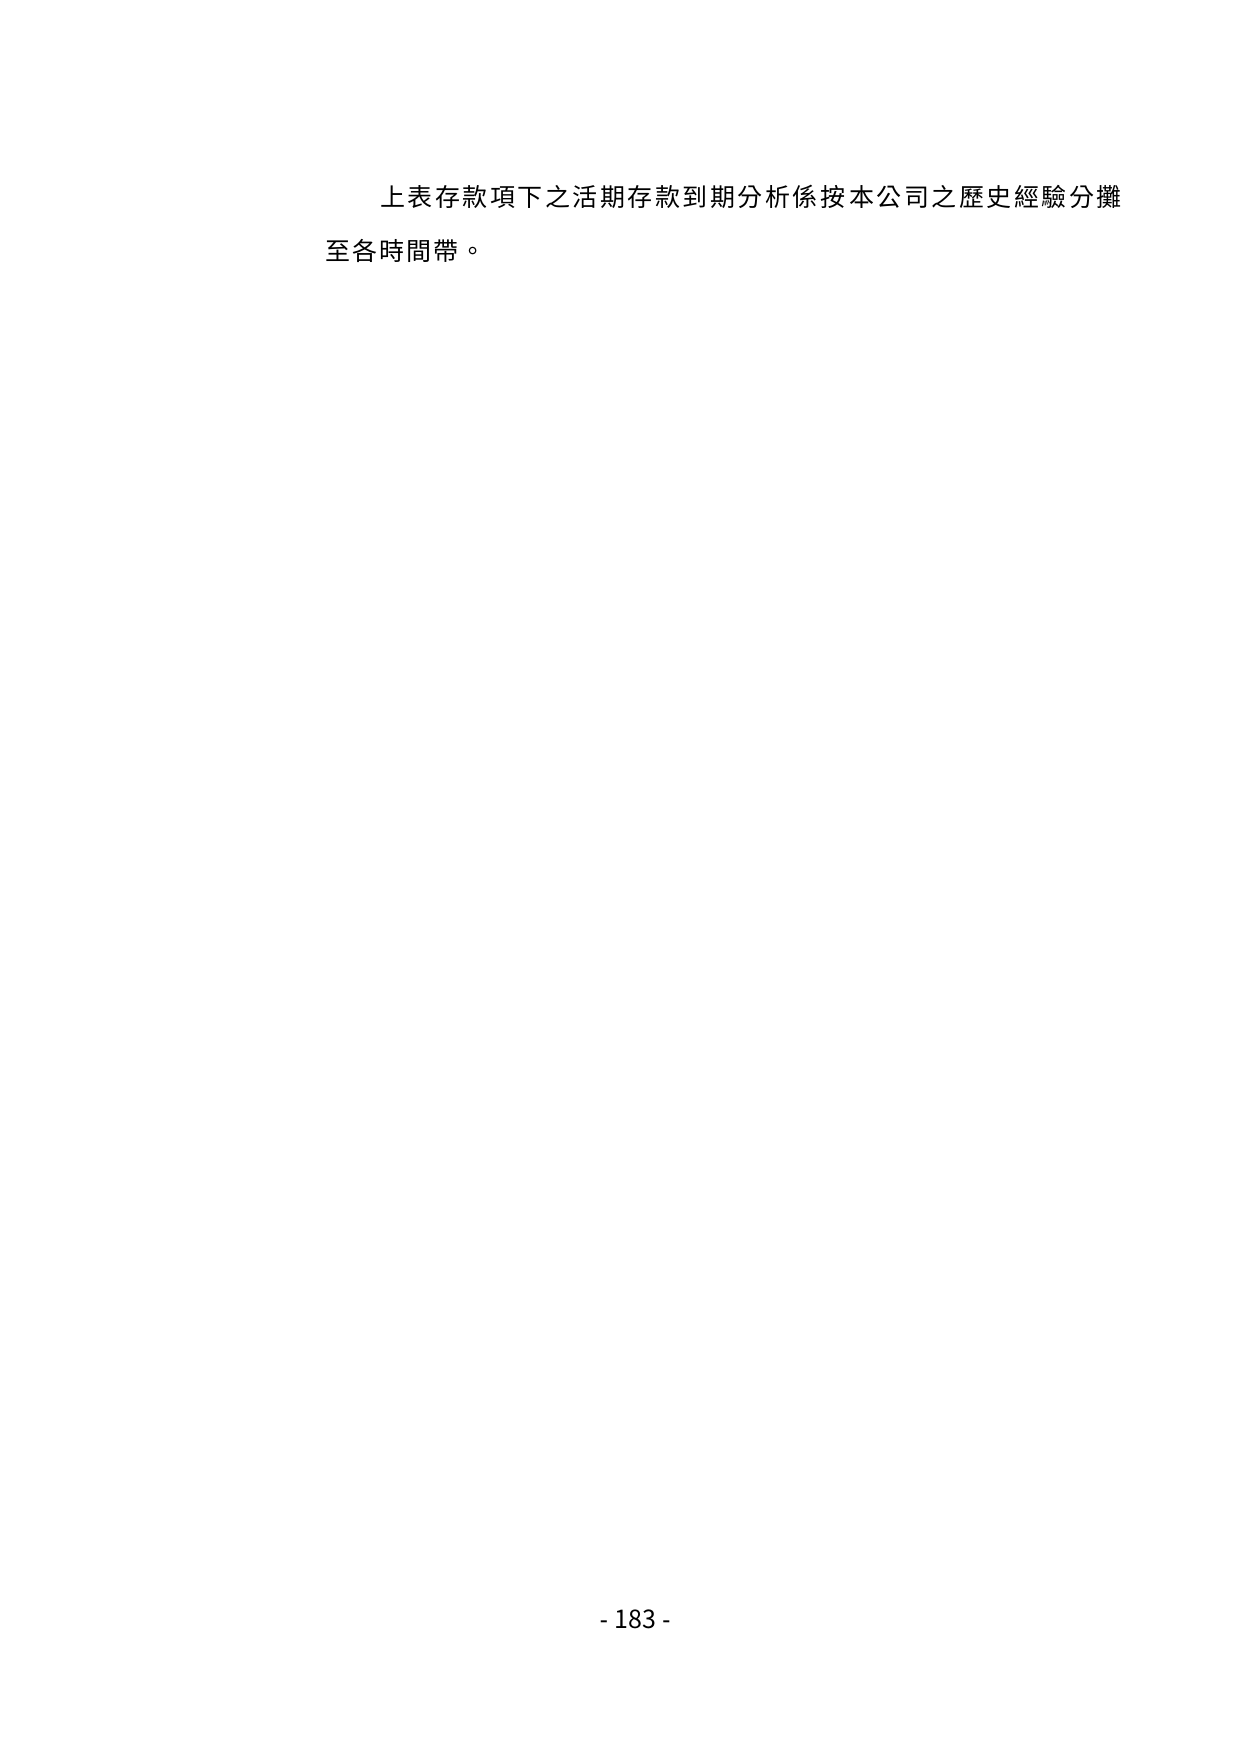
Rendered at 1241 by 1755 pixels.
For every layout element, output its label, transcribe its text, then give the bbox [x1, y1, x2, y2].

text 上表存款項下之活期存款到期分析係按本公司之歷史經驗分攤至各時間帶。 [325, 177, 1122, 268]
